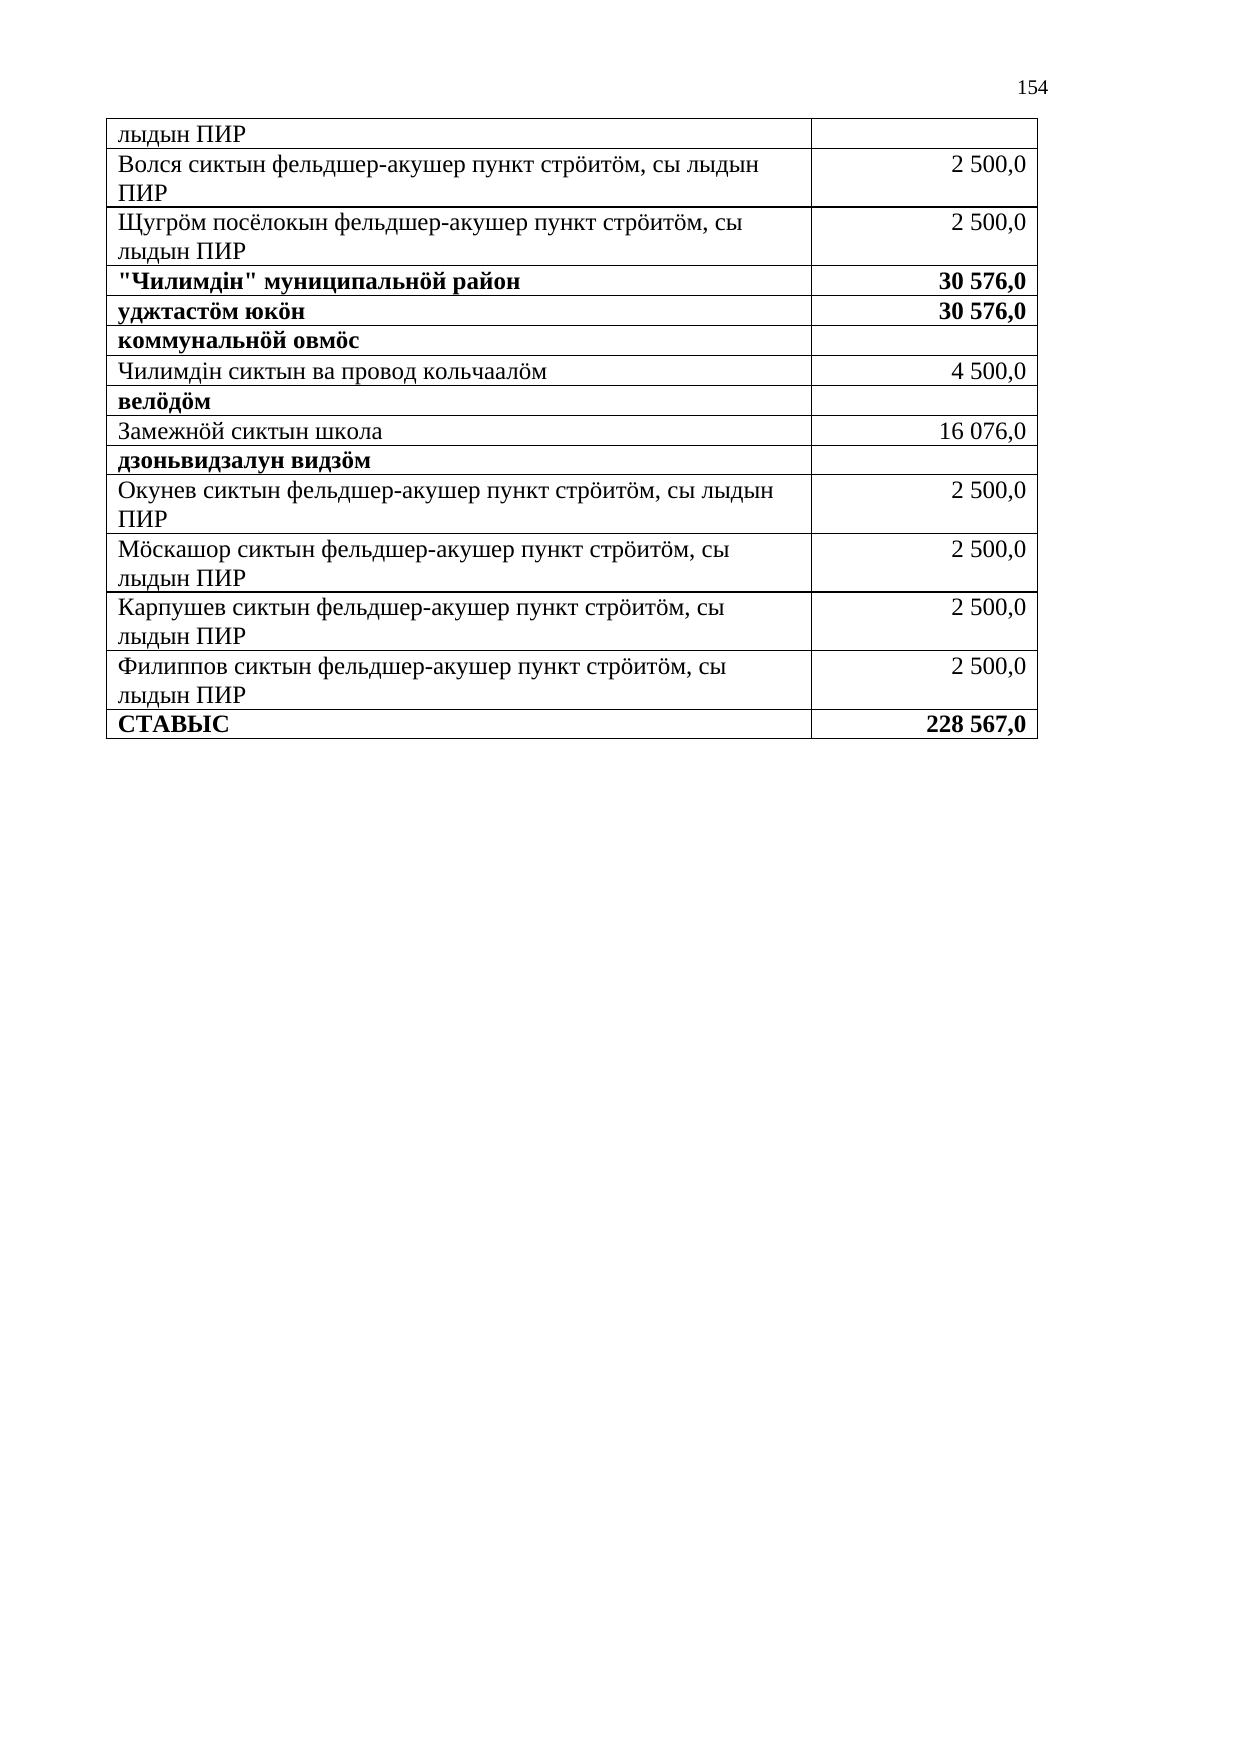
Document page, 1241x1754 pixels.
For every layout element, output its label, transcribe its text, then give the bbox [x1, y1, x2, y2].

table_cell [812, 119, 1037, 148]
table_cell лыдын ПИР [107, 119, 811, 148]
table_cell [812, 326, 1037, 355]
table_cell 16 076,0 [812, 416, 1037, 444]
table_cell Филиппов сиктын фельдшер-акушер пункт стрöитöм, сы лыдын ПИР [107, 651, 811, 708]
table_cell 30 576,0 [812, 296, 1037, 324]
table_cell Чилимдiн сиктын ва провод кольчаалöм [107, 356, 811, 385]
table_cell "Чилимдiн" муниципальнöй район [107, 266, 811, 295]
table_cell уджтастöм юкöн [107, 296, 811, 324]
table_cell велöдöм [107, 386, 811, 415]
table_cell Щугрöм посёлокын фельдшер-акушер пункт стрöитöм, сы лыдын ПИР [107, 208, 811, 265]
table_cell СТАВЫС [107, 710, 811, 738]
table_cell Мöскашор сиктын фельдшер-акушер пункт стрöитöм, сы лыдын ПИР [107, 534, 811, 591]
table_cell Окунев сиктын фельдшер-акушер пункт стрöитöм, сы лыдын ПИР [107, 475, 811, 533]
table_cell [812, 446, 1037, 474]
table_cell [812, 386, 1037, 415]
table_cell 228 567,0 [812, 710, 1037, 738]
table_cell 2 500,0 [812, 534, 1037, 591]
table_cell 30 576,0 [812, 266, 1037, 295]
table_cell 2 500,0 [812, 593, 1037, 650]
table_cell Волся сиктын фельдшер-акушер пункт стрöитöм, сы лыдын ПИР [107, 149, 811, 206]
table_cell 2 500,0 [812, 475, 1037, 533]
table_cell 2 500,0 [812, 149, 1037, 206]
table_cell 2 500,0 [812, 208, 1037, 265]
table_cell Замежнöй сиктын школа [107, 416, 811, 444]
table_cell 4 500,0 [812, 356, 1037, 385]
table_cell коммунальнöй овмöс [107, 326, 811, 355]
table_cell Карпушев сиктын фельдшер-акушер пункт стрöитöм, сы лыдын ПИР [107, 593, 811, 650]
table_cell 2 500,0 [812, 651, 1037, 708]
table_cell дзоньвидзалун видзöм [107, 446, 811, 474]
